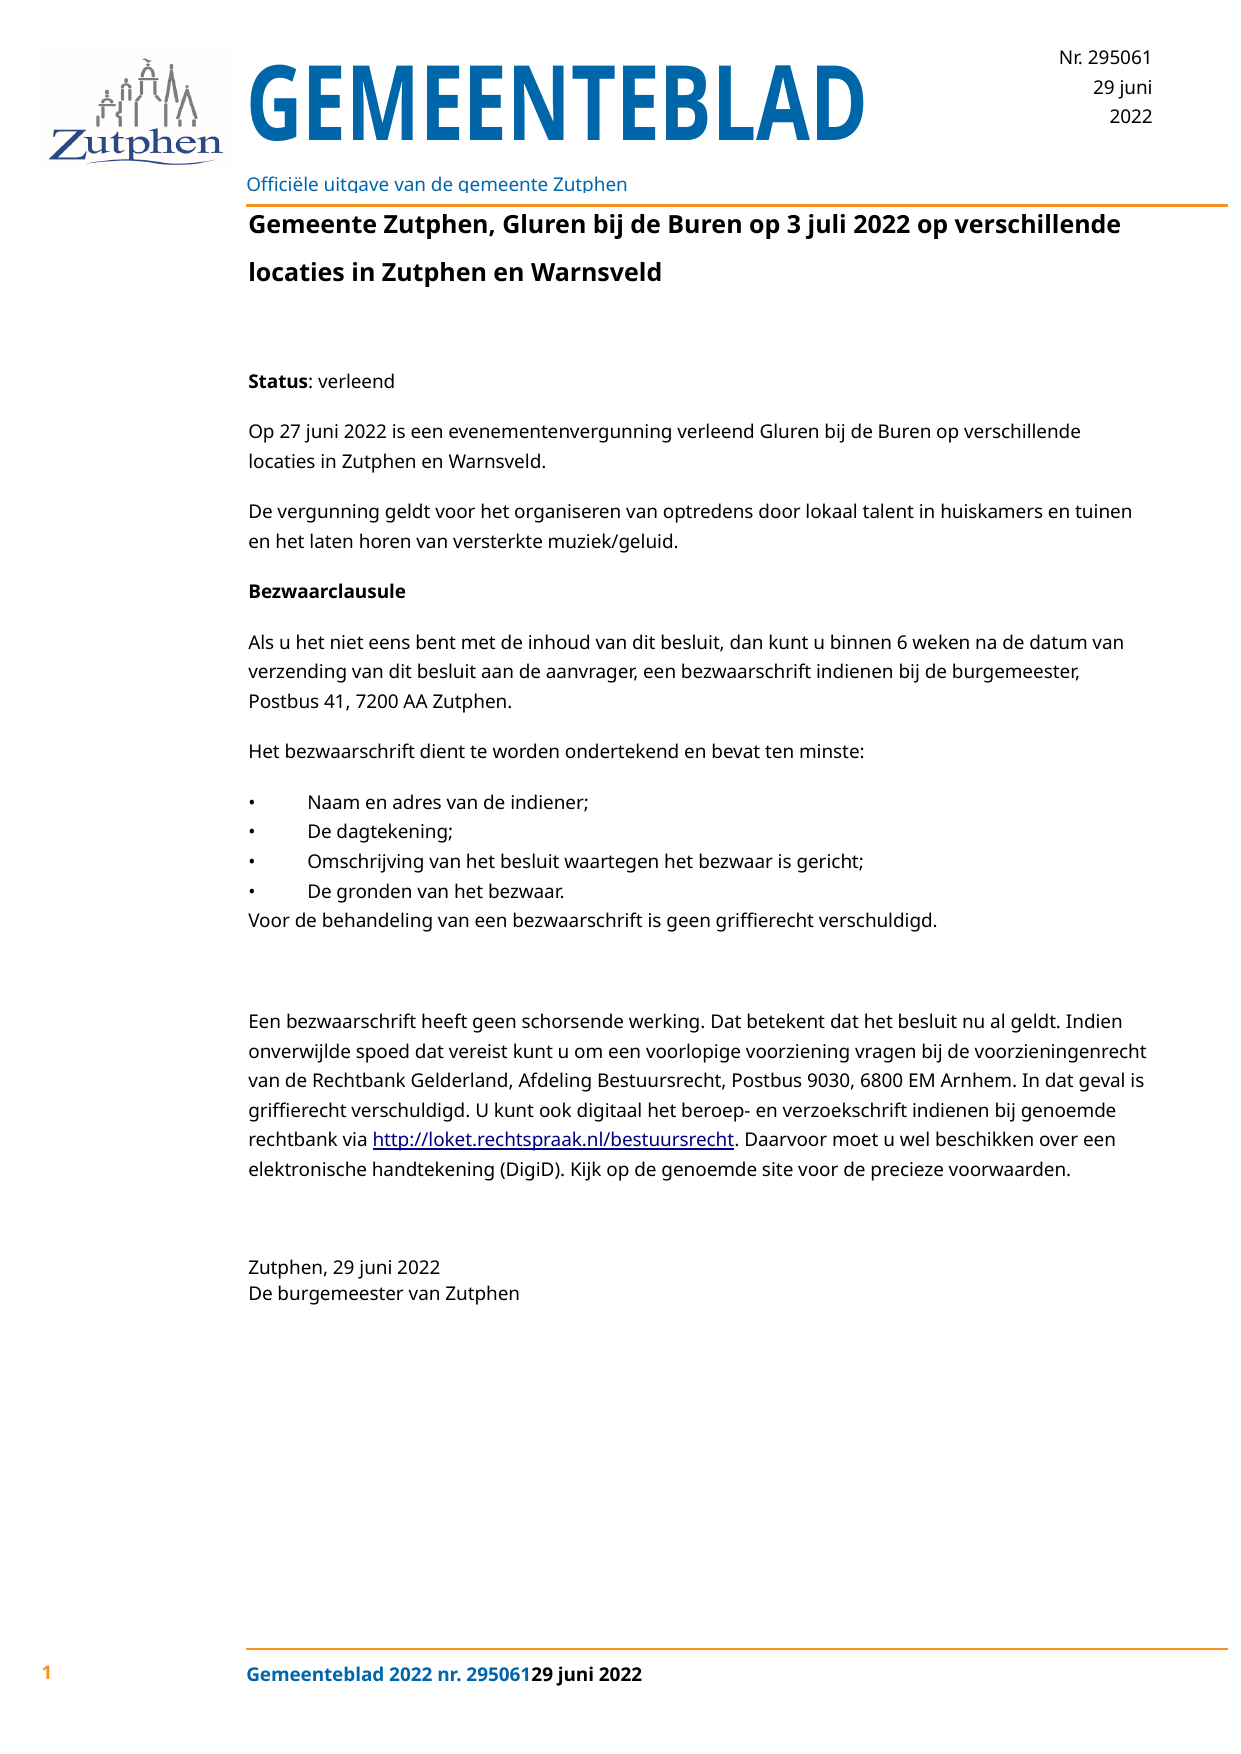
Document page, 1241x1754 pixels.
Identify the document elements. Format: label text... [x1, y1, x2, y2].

text De burgemeester van Zutphen [248, 1280, 1152, 1306]
text Voor de behandeling van een bezwaarschrift is geen griffierecht verschuldigd. [248, 907, 1152, 933]
text Status: verleend [248, 368, 1152, 394]
text Op 27 juni 2022 is een evenementenvergunning verleend Gluren bij de Buren op verschillende locaties in Zutphen en Warnsveld. [248, 419, 1152, 474]
text Bezwaarclausule [248, 579, 1152, 604]
text De vergunning geldt voor het organiseren van optredens door lokaal talent in huiskamers en tuinen en het laten horen van versterkte muziek/geluid. [248, 499, 1152, 554]
text Het bezwaarschrift dient te worden ondertekend en bevat ten minste: [248, 739, 1152, 764]
text Gemeente Zutphen, Gluren bij de Buren op 3 juli 2022 op verschillende locaties in Zutphen en Warnsveld [248, 207, 1152, 288]
text Zutphen, 29 juni 2022 [248, 1254, 1152, 1280]
picture [41, 47, 231, 172]
text Een bezwaarschrift heeft geen schorsende werking. Dat betekent dat het besluit nu al geldt. Indien onverwijlde spoed dat vereist kunt u om een voorlopige voorziening vragen bij de voorzieningenrecht van de Rechtbank Gelderland, Afdeling Bestuursrecht, Postbus 9030, 6800 EM Arnhem. In dat geval is griffierecht verschuldigd. U kunt ook digitaal het beroep- en verzoekschrift indienen bij genoemde rechtbank via http://loket.rechtspraak.nl/bestuursrecht. Daarvoor moet u wel beschikken over een elektronische handtekening (DigiD). Kijk op de genoemde site voor de precieze voorwaarden. [248, 1008, 1152, 1182]
list De gronden van het bezwaar. [248, 878, 1152, 904]
text Als u het niet eens bent met de inhoud van dit besluit, dan kunt u binnen 6 weken na de datum van verzending van dit besluit aan de aanvrager, een bezwaarschrift indienen bij de burgemeester, Postbus 41, 7200 AA Zutphen. [248, 629, 1152, 714]
list Omschrijving van het besluit waartegen het bezwaar is gericht; [248, 848, 1152, 874]
list Naam en adres van de indiener; [248, 789, 1152, 815]
list De dagtekening; [248, 819, 1152, 844]
